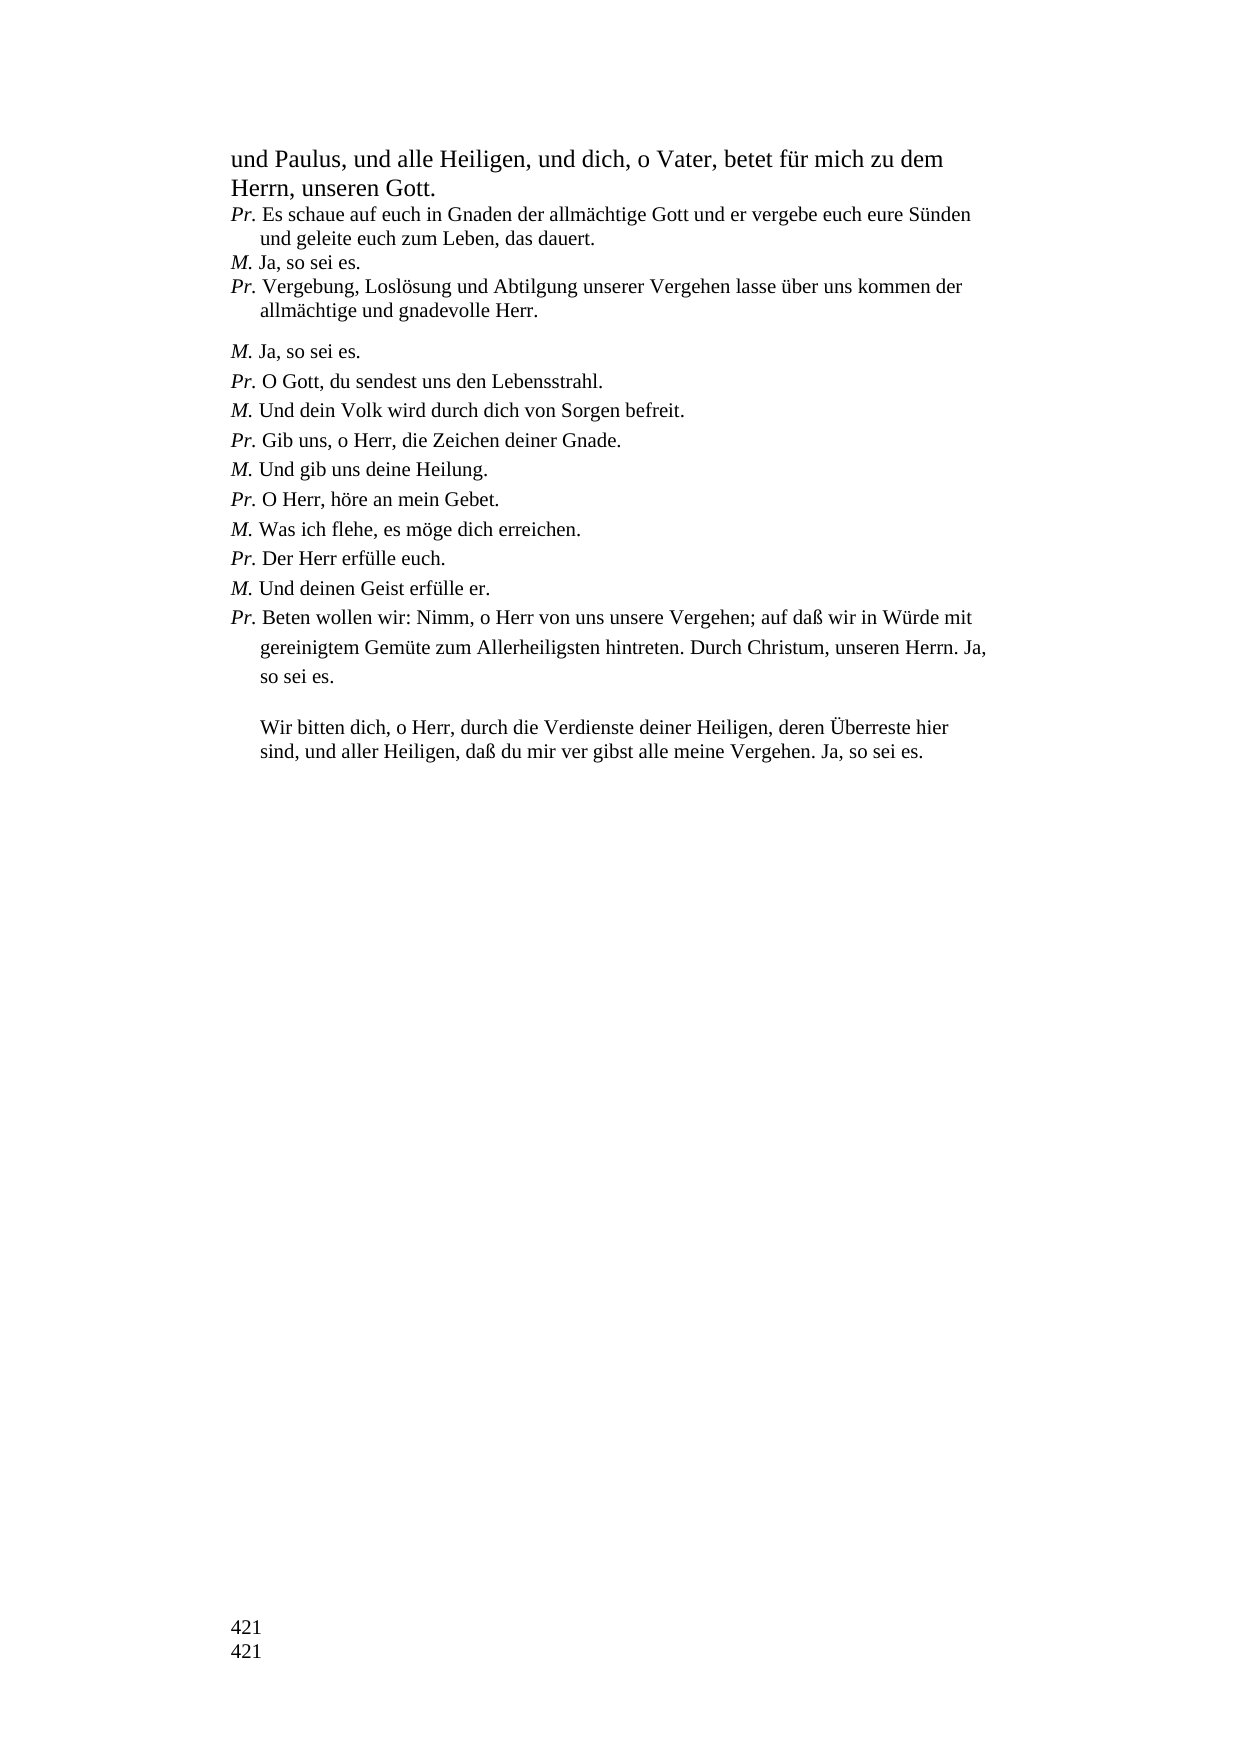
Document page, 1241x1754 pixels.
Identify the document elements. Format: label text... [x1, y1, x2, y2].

text Pr. Gib uns, o Herr, die Zeichen deiner Gnade. [231, 428, 988, 452]
text Pr. Es schaue auf euch in Gnaden der allmächtige Gott und er vergebe euch eure Sünden und geleite euch zum Leben, das dauert. [231, 202, 988, 250]
text Pr. Beten wollen wir: Nimm, o Herr von uns unsere Vergehen; auf daß wir in Würde mit gereinigtem Gemüte zum Allerheiligsten hintreten. Durch Christum, unseren Herrn. Ja, so sei es. [231, 605, 988, 688]
text Wir bitten dich, o Herr, durch die Verdienste deiner Heiligen, deren Überreste hier sind, und aller Heiligen, daß du mir ver gibst alle meine Vergehen. Ja, so sei es. [260, 715, 988, 763]
text M. Ja, so sei es. [231, 339, 988, 363]
text M. Und deinen Geist erfülle er. [231, 576, 988, 600]
text Pr. O Herr, höre an mein Gebet. [231, 487, 988, 511]
text M. Und dein Volk wird durch dich von Sorgen befreit. [231, 398, 988, 422]
text M. Und gib uns deine Heilung. [231, 457, 988, 481]
text Pr. O Gott, du sendest uns den Lebensstrahl. [231, 369, 988, 393]
text M. Ja, so sei es. [231, 250, 988, 274]
text Pr. Der Herr erfülle euch. [231, 546, 988, 570]
text M. Was ich flehe, es möge dich erreichen. [231, 517, 988, 541]
text Pr. Vergebung, Loslösung und Abtilgung unserer Vergehen lasse über uns kommen der allmächtige und gnadevolle Herr. [231, 274, 988, 322]
text und Paulus, und alle Heiligen, und dich, o Vater, betet für mich zu dem Herrn, unseren Gott. [231, 144, 988, 202]
